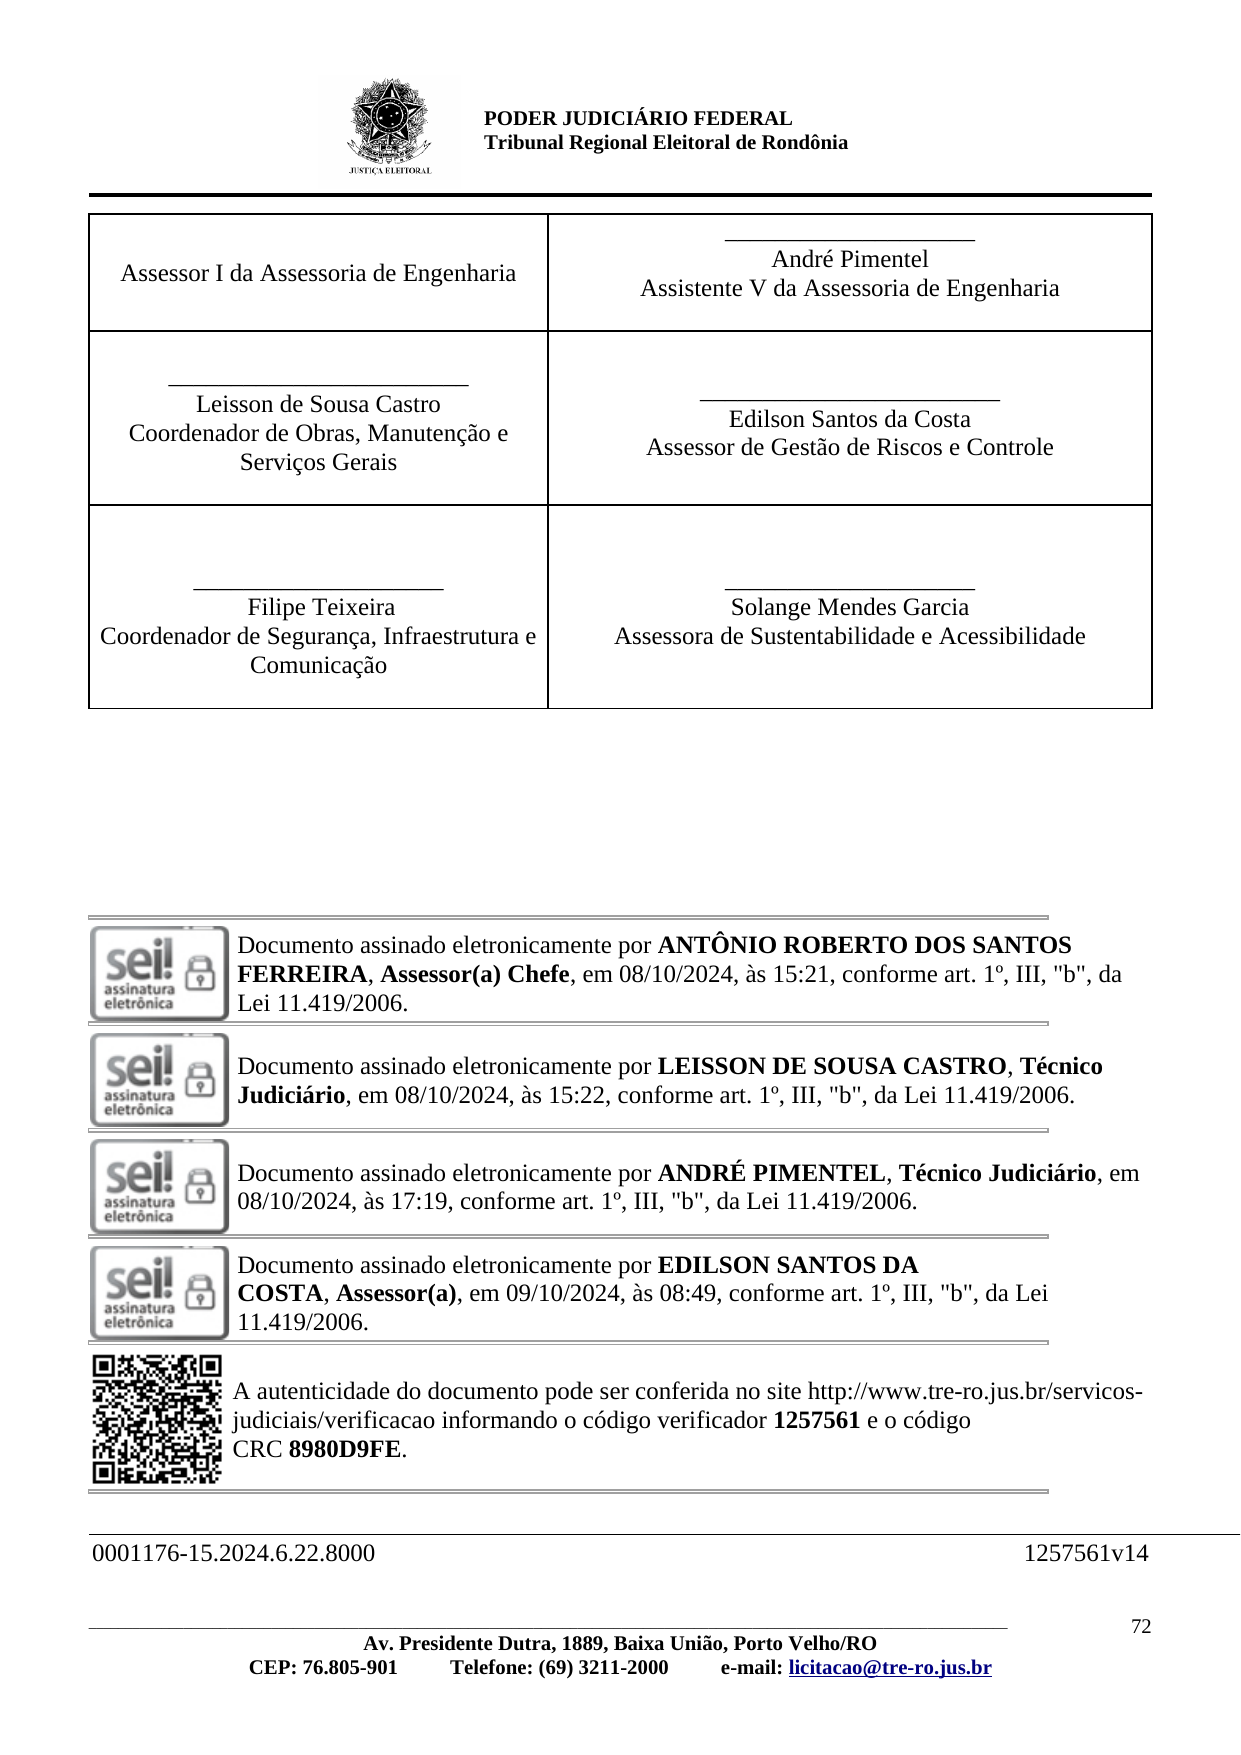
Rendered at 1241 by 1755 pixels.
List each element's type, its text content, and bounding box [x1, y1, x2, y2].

table_cell ____________________ Filipe Teixeira Coordenador de Segurança, Infraestrutura e Comunicação [90, 506, 547, 707]
table_cell ________________________ Edilson Santos da Costa Assessor de Gestão de Riscos e Controle [549, 332, 1151, 504]
table_header Documento assinado eletronicamente por LEISSON DE SOUSA CASTRO, Técnico Judiciário, em 08/10/2024, às 15:22, conforme art. 1º, III, "b", da Lei 11.419/2006. [236, 1032, 1152, 1128]
table_header 1257561v14 [620, 1535, 1152, 1570]
table_header Documento assinado eletronicamente por ANDRÉ PIMENTEL, Técnico Judiciário, em 08/10/2024, às 17:19, conforme art. 1º, III, "b", da Lei 11.419/2006. [236, 1138, 1152, 1235]
table_header [89, 1138, 236, 1234]
table_header [89, 1244, 236, 1340]
table_cell ________________________ Leisson de Sousa Castro Coordenador de Obras, Manutenção e Serviços Gerais [90, 332, 547, 504]
table_header A autenticidade do documento pode ser conferida no site http://www.tre-ro.jus.br/servicos-judiciais/verificacao informando o código verificador 1257561 e o código CRC 8980D9FE. [231, 1351, 1152, 1488]
table_cell Assessor I da Assessoria de Engenharia [90, 215, 547, 330]
table_header [89, 925, 236, 1021]
table_header Documento assinado eletronicamente por EDILSON SANTOS DA COSTA, Assessor(a), em 09/10/2024, às 08:49, conforme art. 1º, III, "b", da Lei 11.419/2006. [236, 1244, 1152, 1341]
table_cell ____________________ Solange Mendes Garcia Assessora de Sustentabilidade e Acessibilidade [549, 506, 1151, 707]
table_cell ____________________ André Pimentel Assistente V da Assessoria de Engenharia [549, 215, 1151, 330]
table_header [89, 1351, 231, 1488]
table_header [89, 1032, 236, 1128]
table_header 0001176-15.2024.6.22.8000 [89, 1535, 620, 1570]
table_header Documento assinado eletronicamente por ANTÔNIO ROBERTO DOS SANTOS FERREIRA, Assessor(a) Chefe, em 08/10/2024, às 15:21, conforme art. 1º, III, "b", da Lei 11.419/2006. [236, 925, 1152, 1022]
